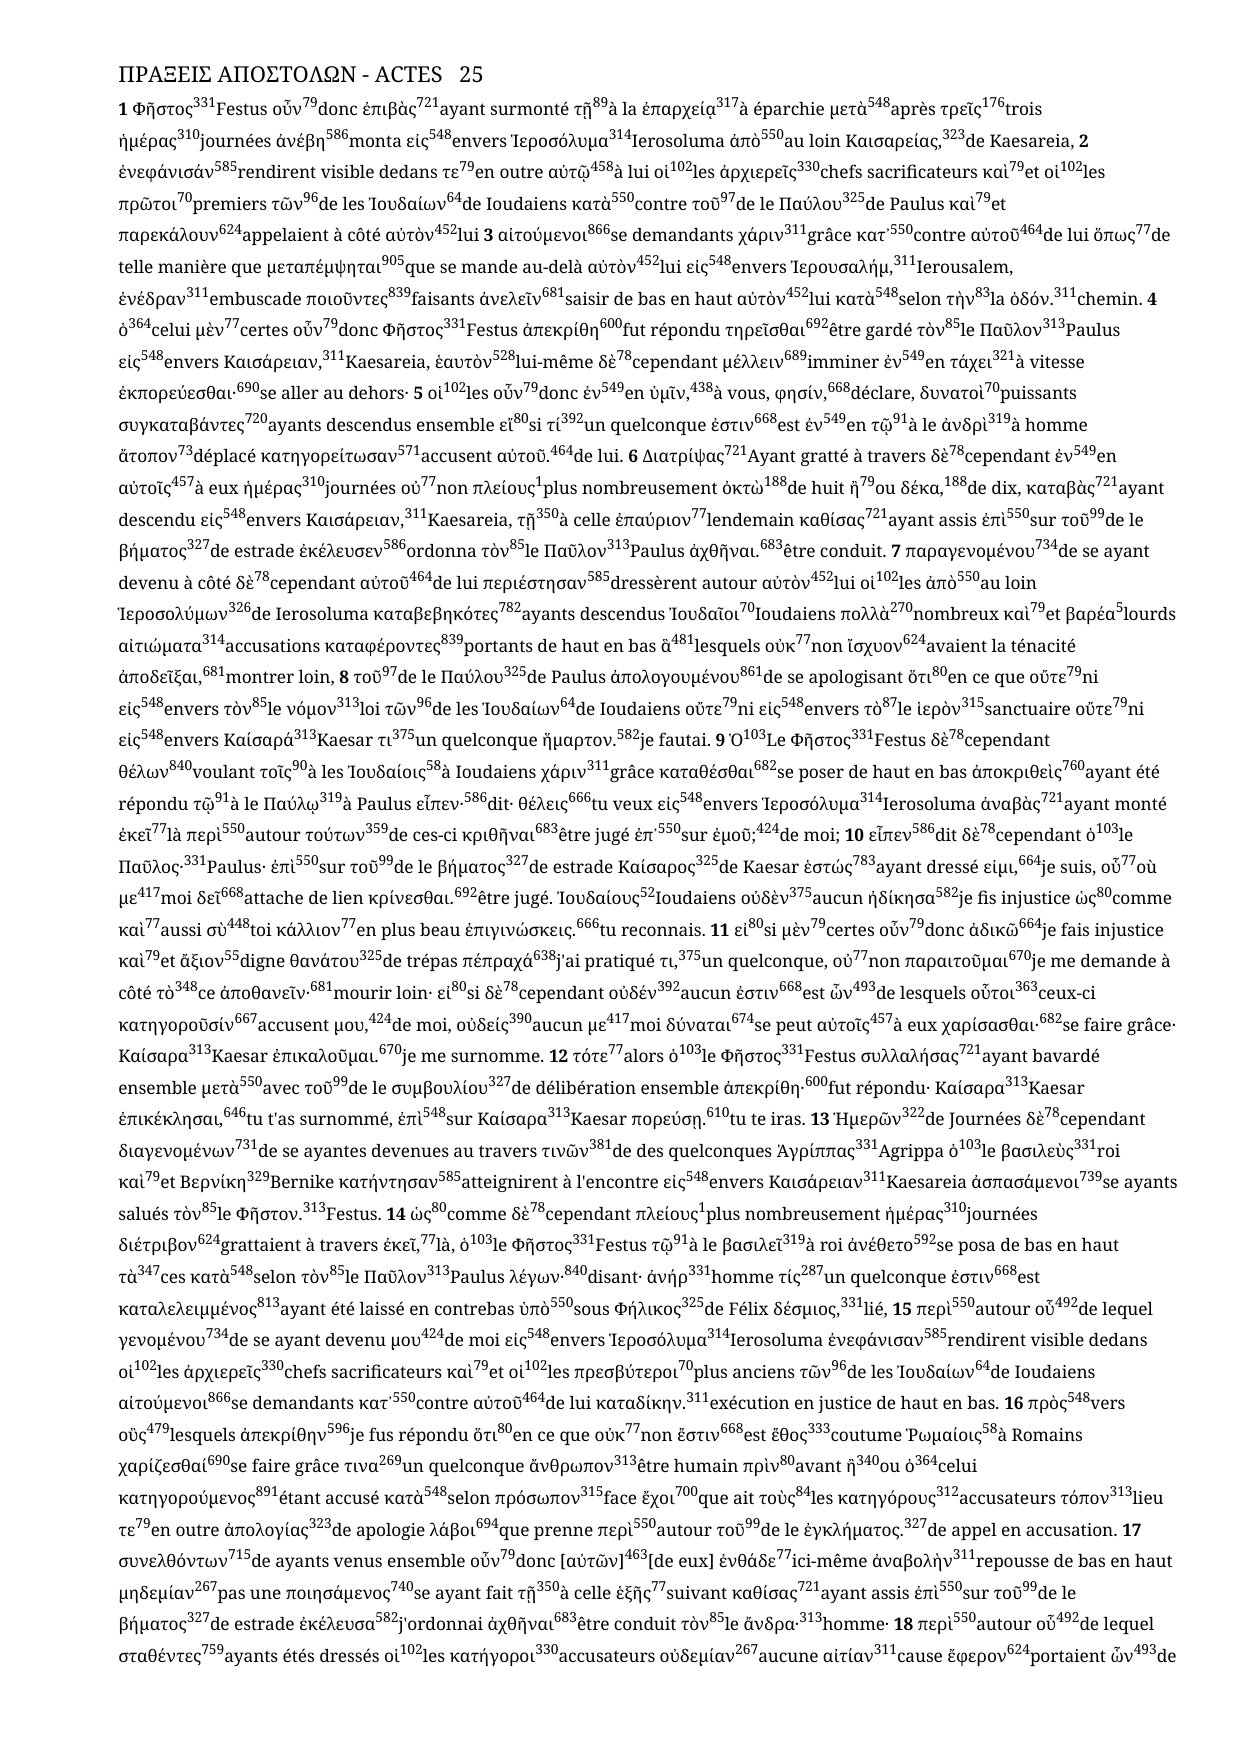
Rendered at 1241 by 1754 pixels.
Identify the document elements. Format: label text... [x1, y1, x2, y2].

text ΠΡΑΞΕΙΣ ΑΠΟΣΤΟΛΩΝ - ACTES 25 [118, 59, 1181, 89]
text 1 Φῆστος331Festus οὖν79donc ἐπιβὰς721ayant surmonté τῇ89à la ἐπαρχείᾳ317à éparchie μετὰ548après τρεῖς176trois ἡμέρας310journées ἀνέβη586monta εἰς548envers Ἱεροσόλυμα314Ierosoluma ἀπὸ550au loin Καισαρείας,323de Kaesareia, 2 ἐνεφάνισάν585rendirent visible dedans τε79en outre αὐτῷ458à lui οἱ102les ἀρχιερεῖς330chefs sacrificateurs καὶ79et οἱ102les πρῶτοι70premiers τῶν96de les Ἰουδαίων64de Ioudaiens κατὰ550contre τοῦ97de le Παύλου325de Paulus καὶ79et παρεκάλουν624appelaient à côté αὐτὸν452lui 3 αἰτούμενοι866se demandants χάριν311grâce κατ᾽550contre αὐτοῦ464de lui ὅπως77de telle manière que μεταπέμψηται905que se mande au-delà αὐτὸν452lui εἰς548envers Ἰερουσαλήμ,311Ierousalem, ἐνέδραν311embuscade ποιοῦντες839faisants ἀνελεῖν681saisir de bas en haut αὐτὸν452lui κατὰ548selon τὴν83la ὁδόν.311chemin. 4 ὁ364celui μὲν77certes οὖν79donc Φῆστος331Festus ἀπεκρίθη600fut répondu τηρεῖσθαι692être gardé τὸν85le Παῦλον313Paulus εἰς548envers Καισάρειαν,311Kaesareia, ἑαυτὸν528lui-même δὲ78cependant μέλλειν689imminer ἐν549en τάχει321à vitesse ἐκπορεύεσθαι·690se aller au dehors· 5 οἱ102les οὖν79donc ἐν549en ὑμῖν,438à vous, φησίν,668déclare, δυνατοὶ70puissants συγκαταβάντες720ayants descendus ensemble εἴ80si τί392un quelconque ἐστιν668est ἐν549en τῷ91à le ἀνδρὶ319à homme ἄτοπον73déplacé κατηγορείτωσαν571accusent αὐτοῦ.464de lui. 6 Διατρίψας721Ayant gratté à travers δὲ78cependant ἐν549en αὐτοῖς457à eux ἡμέρας310journées οὐ77non πλείους1plus nombreusement ὀκτὼ188de huit ἢ79ou δέκα,188de dix, καταβὰς721ayant descendu εἰς548envers Καισάρειαν,311Kaesareia, τῇ350à celle ἐπαύριον77lendemain καθίσας721ayant assis ἐπὶ550sur τοῦ99de le βήματος327de estrade ἐκέλευσεν586ordonna τὸν85le Παῦλον313Paulus ἀχθῆναι.683être conduit. 7 παραγενομένου734de se ayant devenu à côté δὲ78cependant αὐτοῦ464de lui περιέστησαν585dressèrent autour αὐτὸν452lui οἱ102les ἀπὸ550au loin Ἱεροσολύμων326de Ierosoluma καταβεβηκότες782ayants descendus Ἰουδαῖοι70Ioudaiens πολλὰ270nombreux καὶ79et βαρέα5lourds αἰτιώματα314accusations καταφέροντες839portants de haut en bas ἃ481lesquels οὐκ77non ἴσχυον624avaient la ténacité ἀποδεῖξαι,681montrer loin, 8 τοῦ97de le Παύλου325de Paulus ἀπολογουμένου861de se apologisant ὅτι80en ce que οὔτε79ni εἰς548envers τὸν85le νόμον313loi τῶν96de les Ἰουδαίων64de Ioudaiens οὔτε79ni εἰς548envers τὸ87le ἱερὸν315sanctuaire οὔτε79ni εἰς548envers Καίσαρά313Kaesar τι375un quelconque ἥμαρτον.582je fautai. 9 Ὁ103Le Φῆστος331Festus δὲ78cependant θέλων840voulant τοῖς90à les Ἰουδαίοις58à Ioudaiens χάριν311grâce καταθέσθαι682se poser de haut en bas ἀποκριθεὶς760ayant été répondu τῷ91à le Παύλῳ319à Paulus εἶπεν·586dit· θέλεις666tu veux εἰς548envers Ἱεροσόλυμα314Ierosoluma ἀναβὰς721ayant monté ἐκεῖ77là περὶ550autour τούτων359de ces-ci κριθῆναι683être jugé ἐπ᾽550sur ἐμοῦ;424de moi; 10 εἶπεν586dit δὲ78cependant ὁ103le Παῦλος·331Paulus· ἐπὶ550sur τοῦ99de le βήματος327de estrade Καίσαρος325de Kaesar ἑστώς783ayant dressé εἰμι,664je suis, οὗ77où με417moi δεῖ668attache de lien κρίνεσθαι.692être jugé. Ἰουδαίους52Ioudaiens οὐδὲν375aucun ἠδίκησα582je fis injustice ὡς80comme καὶ77aussi σὺ448toi κάλλιον77en plus beau ἐπιγινώσκεις.666tu reconnais. 11 εἰ80si μὲν79certes οὖν79donc ἀδικῶ664je fais injustice καὶ79et ἄξιον55digne θανάτου325de trépas πέπραχά638j'ai pratiqué τι,375un quelconque, οὐ77non παραιτοῦμαι670je me demande à côté τὸ348ce ἀποθανεῖν·681mourir loin· εἰ80si δὲ78cependant οὐδέν392aucun ἐστιν668est ὧν493de lesquels οὗτοι363ceux-ci κατηγοροῦσίν667accusent μου,424de moi, οὐδείς390aucun με417moi δύναται674se peut αὐτοῖς457à eux χαρίσασθαι·682se faire grâce· Καίσαρα313Kaesar ἐπικαλοῦμαι.670je me surnomme. 12 τότε77alors ὁ103le Φῆστος331Festus συλλαλήσας721ayant bavardé ensemble μετὰ550avec τοῦ99de le συμβουλίου327de délibération ensemble ἀπεκρίθη·600fut répondu· Καίσαρα313Kaesar ἐπικέκλησαι,646tu t'as surnommé, ἐπὶ548sur Καίσαρα313Kaesar πορεύσῃ.610tu te iras. 13 Ἡμερῶν322de Journées δὲ78cependant διαγενομένων731de se ayantes devenues au travers τινῶν381de des quelconques Ἀγρίππας331Agrippa ὁ103le βασιλεὺς331roi καὶ79et Βερνίκη329Bernike κατήντησαν585atteignirent à l'encontre εἰς548envers Καισάρειαν311Kaesareia ἀσπασάμενοι739se ayants salués τὸν85le Φῆστον.313Festus. 14 ὡς80comme δὲ78cependant πλείους1plus nombreusement ἡμέρας310journées διέτριβον624grattaient à travers ἐκεῖ,77là, ὁ103le Φῆστος331Festus τῷ91à le βασιλεῖ319à roi ἀνέθετο592se posa de bas en haut τὰ347ces κατὰ548selon τὸν85le Παῦλον313Paulus λέγων·840disant· ἀνήρ331homme τίς287un quelconque ἐστιν668est καταλελειμμένος813ayant été laissé en contrebas ὑπὸ550sous Φήλικος325de Félix δέσμιος,331lié, 15 περὶ550autour οὗ492de lequel γενομένου734de se ayant devenu μου424de moi εἰς548envers Ἱεροσόλυμα314Ierosoluma ἐνεφάνισαν585rendirent visible dedans οἱ102les ἀρχιερεῖς330chefs sacrificateurs καὶ79et οἱ102les πρεσβύτεροι70plus anciens τῶν96de les Ἰουδαίων64de Ioudaiens αἰτούμενοι866se demandants κατ᾽550contre αὐτοῦ464de lui καταδίκην.311exécution en justice de haut en bas. 16 πρὸς548vers οὓς479lesquels ἀπεκρίθην596je fus répondu ὅτι80en ce que οὐκ77non ἔστιν668est ἔθος333coutume Ῥωμαίοις58à Romains χαρίζεσθαί690se faire grâce τινα269un quelconque ἄνθρωπον313être humain πρὶν80avant ἢ340ou ὁ364celui κατηγορούμενος891étant accusé κατὰ548selon πρόσωπον315face ἔχοι700que ait τοὺς84les κατηγόρους312accusateurs τόπον313lieu τε79en outre ἀπολογίας323de apologie λάβοι694que prenne περὶ550autour τοῦ99de le ἐγκλήματος.327de appel en accusation. 17 συνελθόντων715de ayants venus ensemble οὖν79donc [αὐτῶν]463[de eux] ἐνθάδε77ici-même ἀναβολὴν311repousse de bas en haut μηδεμίαν267pas une ποιησάμενος740se ayant fait τῇ350à celle ἑξῆς77suivant καθίσας721ayant assis ἐπὶ550sur τοῦ99de le βήματος327de estrade ἐκέλευσα582j'ordonnai ἀχθῆναι683être conduit τὸν85le ἄνδρα·313homme· 18 περὶ550autour οὗ492de lequel σταθέντες759ayants étés dressés οἱ102les κατήγοροι330accusateurs οὐδεμίαν267aucune αἰτίαν311cause ἔφερον624portaient ὧν493de lesquels ἐγὼ431moi ὑπενόουν621je soupçonnais πονηρῶν,66de méchants, 19 ζητήματα314sujets de recherches δέ78cependant τινα270des quelconques περὶ550autour τῆς255de la ἰδίας125de en propre δεισιδαιμονίας323de peur de démon εἶχον624avaient πρὸς548vers αὐτὸν452lui καὶ79et περί550autour τινος281de un quelconque Ἰησοῦ325de Iésous τεθνηκότος778de ayant mort ὃν480lequel ἔφασκεν625affirmait ὁ103le Παῦλος331Paulus ζῆν.689vivre. 20 ἀπορούμενος867se embarrassant δὲ78cependant ἐγὼ431moi τὴν83la περὶ550autour τούτων359de ces-ci ζήτησιν311recherche ἔλεγον621je disais εἰ80si βούλοιτο703que se ait dessein πορεύεσθαι690se aller εἰς548envers Ἱεροσόλυμα314Ierosoluma κἀκεῖ77et là κρίνεσθαι692être jugé περὶ550autour τούτων.359de ces-ci. 21 τοῦ97de le δὲ78cependant Παύλου325de Paulus ἐπικαλεσαμένου734de se ayant surnommé τηρηθῆναι683être gardé αὐτὸν528lui-même εἰς548envers τὴν83la τοῦ97de le Σεβαστοῦ65de Vénérable διάγνωσιν,311diagnose, ἐκέλευσα582j'ordonnai τηρεῖσθαι692être gardé αὐτὸν452lui ἕως80jusqu'à ce que οὗ494de lequel ἀναπέμψω895que je mande de bas en haut αὐτὸν452lui πρὸς548vers Καίσαρα.313Kaesar. 22 Ἀγρίππας331Agrippa δὲ78cependant πρὸς548vers τὸν85le Φῆστον·313Festus· ἐβουλόμην627je m'avais dessein καὶ77aussi αὐτὸς513moi-même τοῦ97de le ἀνθρώπου325de être humain ἀκοῦσαι.681écouter. αὔριον,77demain, φησίν,668déclare, ἀκούσῃ610tu te écouteras αὐτοῦ.464de lui. 23 Τῇ350à Celle οὖν79donc ἐπαύριον77lendemain ἐλθόντος716de ayant venu τοῦ97de le Ἀγρίππα325de Agrippa καὶ79et τῆς95de la Βερνίκης323de Bernike μετὰ550avec πολλῆς279de nombreuse φαντασίας323de fantaisie καὶ79et εἰσελθόντων715de ayants venus à l'intérieur εἰς548envers τὸ87le ἀκροατήριον315auditorium σύν549avec τε79en outre χιλιάρχοις318à chiliarques καὶ79et ἀνδράσιν318à hommes τοῖς351à ceux κατ᾽548selon ἐξοχὴν311excellence τῆς95de la πόλεως323de cité καὶ79et κελεύσαντος716de ayant ordonné τοῦ97de le Φήστου325de Festus ἤχθη600fut conduit ὁ103le Παῦλος.331Paulus. 24 καί79et φησιν668déclare ὁ103le Φῆστος·331Festus· Ἀγρίππα337Agrippa βασιλεῦ337roi καὶ79et πάντες290tous οἱ368ceux συμπαρόντες844étants à côté avec ἡμῖν419à nous ἄνδρες,336hommes, θεωρεῖτε665vous observez τοῦτον346celui-ci περὶ550autour οὗ492de lequel ἅπαν289en totalité τὸ105le πλῆθος333multitude τῶν96de les Ἰουδαίων64de Ioudaiens ἐνέτυχόν585intercédèrent μοι420à moi ἔν549en τε79en outre Ἱεροσολύμοις320à Ierosoluma καὶ79et ἐνθάδε77ici-même βοῶντες839beuglants μὴ77ne pas δεῖν689attacher de lien αὐτὸν452lui ζῆν689vivre μηκέτι.77ne pas plus. 25 ἐγὼ431moi δὲ78cependant κατελαβόμην588je me pris de haut en bas μηδὲν375pas un ἄξιον55digne αὐτὸν452lui θανάτου325de trépas πεπραχέναι,686avoir pratiqué, αὐτοῦ537de lui-même δὲ78cependant τούτου358de celui-ci ἐπικαλεσαμένου734de se ayant surnommé τὸν85le Σεβαστὸν53Vénérable ἔκρινα582je jugeai πέμπειν.689mander. 26 περὶ550autour οὗ492de lequel ἀσφαλές55sécurisant τι271un quelconque γράψαι681grapher τῷ251à le κυρίῳ319à Maître οὐκ77non ἔχω,664j'ai, διὸ79c'est pourquoi προήγαγον582je menai devant αὐτὸν452lui ἐφ᾽550sur ὑμῶν441de vous καὶ79et μάλιστα77surtout ἐπὶ550sur σοῦ,442de toi, βασιλεῦ337roi Ἀγρίππα,337Agrippa, ὅπως80de telle manière que τῆς95de la ἀνακρίσεως323de jugement de bas en haut γενομένης732de se ayante devenue σχῶ895que j'aie τί375un quelconque γράψω·895que je graphe· 27 ἄλογον49sans discours γάρ79car μοι420à moi δοκεῖ668estime πέμποντα822mandant δέσμιον313lié μὴ77ne pas καὶ77aussi τὰς82les κατ᾽550contre αὐτοῦ464de lui αἰτίας310causes σημᾶναι.681signifier. [118, 93, 1181, 1667]
